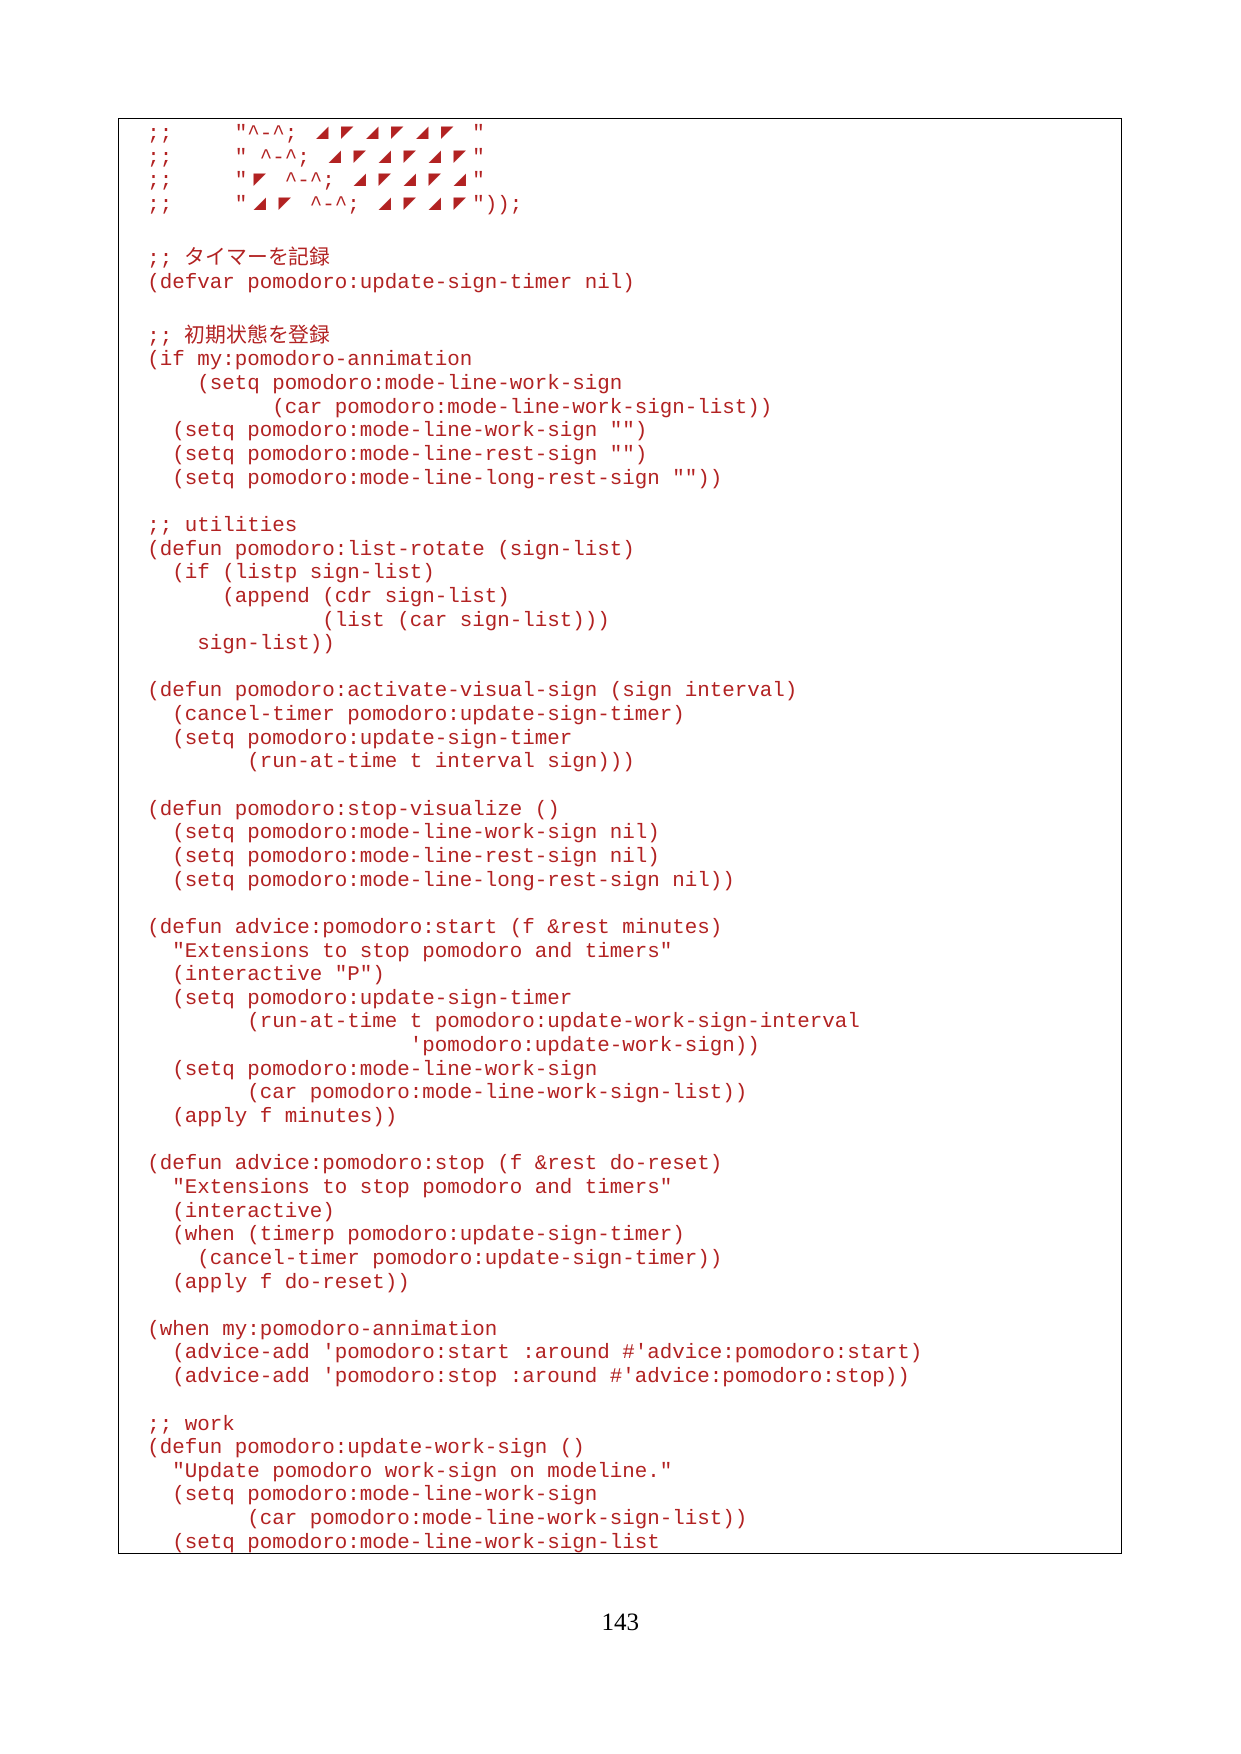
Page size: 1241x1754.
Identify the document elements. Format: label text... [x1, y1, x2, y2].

text (list (car sign-list))) [119, 604, 1121, 628]
text ;; " ^-^; ◢◤◢◤◢◤" [119, 142, 1121, 165]
text (run-at-time t interval sign))) [119, 746, 1121, 770]
text (cancel-timer pomodoro:update-sign-timer)) [119, 1243, 1121, 1267]
text (interactive "P") [119, 959, 1121, 983]
text ;; "◤ ^-^; ◢◤◢◤◢" [119, 165, 1121, 189]
text (defvar pomodoro:update-sign-timer nil) [119, 267, 1121, 290]
text (setq pomodoro:mode-line-work-sign [119, 368, 1121, 392]
text ;; "◢◤ ^-^; ◢◤◢◤")); [119, 189, 1121, 213]
text (advice-add 'pomodoro:start :around #'advice:pomodoro:start) [119, 1338, 1121, 1361]
text (setq pomodoro:mode-line-work-sign nil) [119, 817, 1121, 841]
text (interactive) [119, 1196, 1121, 1219]
text (setq pomodoro:update-sign-timer [119, 983, 1121, 1007]
text (when my:pomodoro-annimation [119, 1314, 1121, 1338]
text sign-list)) [119, 628, 1121, 652]
text "Update pomodoro work-sign on modeline." [119, 1456, 1121, 1479]
text (setq pomodoro:mode-line-long-rest-sign nil)) [119, 865, 1121, 888]
text (apply f do-reset)) [119, 1267, 1121, 1290]
text (append (cdr sign-list) [119, 581, 1121, 604]
text (defun pomodoro:update-work-sign () [119, 1432, 1121, 1456]
text ;; utilities [119, 510, 1121, 534]
text ;; work [119, 1408, 1121, 1432]
text (car pomodoro:mode-line-work-sign-list)) [119, 392, 1121, 415]
text (if my:pomodoro-annimation [119, 344, 1121, 368]
text (setq pomodoro:update-sign-timer [119, 723, 1121, 746]
text ;; タイマーを記録 [119, 236, 1121, 267]
text (defun pomodoro:list-rotate (sign-list) [119, 534, 1121, 557]
text (car pomodoro:mode-line-work-sign-list)) [119, 1077, 1121, 1101]
text (advice-add 'pomodoro:stop :around #'advice:pomodoro:stop)) [119, 1361, 1121, 1385]
text (car pomodoro:mode-line-work-sign-list)) [119, 1503, 1121, 1527]
text (setq pomodoro:mode-line-rest-sign nil) [119, 841, 1121, 865]
text (cancel-timer pomodoro:update-sign-timer) [119, 699, 1121, 723]
text (setq pomodoro:mode-line-long-rest-sign "")) [119, 463, 1121, 486]
text (run-at-time t pomodoro:update-work-sign-interval [119, 1007, 1121, 1030]
text 'pomodoro:update-work-sign)) [119, 1030, 1121, 1054]
text (defun advice:pomodoro:start (f &rest minutes) [119, 912, 1121, 936]
text (setq pomodoro:mode-line-work-sign "") [119, 415, 1121, 439]
text (apply f minutes)) [119, 1101, 1121, 1125]
text ;; 初期状態を登録 [119, 314, 1121, 344]
text ;; "^-^; ◢◤◢◤◢◤ " [119, 119, 1121, 142]
text (if (listp sign-list) [119, 557, 1121, 581]
text "Extensions to stop pomodoro and timers" [119, 1172, 1121, 1196]
text (defun pomodoro:stop-visualize () [119, 794, 1121, 817]
text (setq pomodoro:mode-line-work-sign-list [119, 1527, 1121, 1553]
text (defun pomodoro:activate-visual-sign (sign interval) [119, 676, 1121, 699]
text (setq pomodoro:mode-line-rest-sign "") [119, 439, 1121, 463]
text "Extensions to stop pomodoro and timers" [119, 936, 1121, 959]
text (setq pomodoro:mode-line-work-sign [119, 1054, 1121, 1077]
text (defun advice:pomodoro:stop (f &rest do-reset) [119, 1148, 1121, 1172]
text (when (timerp pomodoro:update-sign-timer) [119, 1219, 1121, 1243]
text (setq pomodoro:mode-line-work-sign [119, 1479, 1121, 1503]
